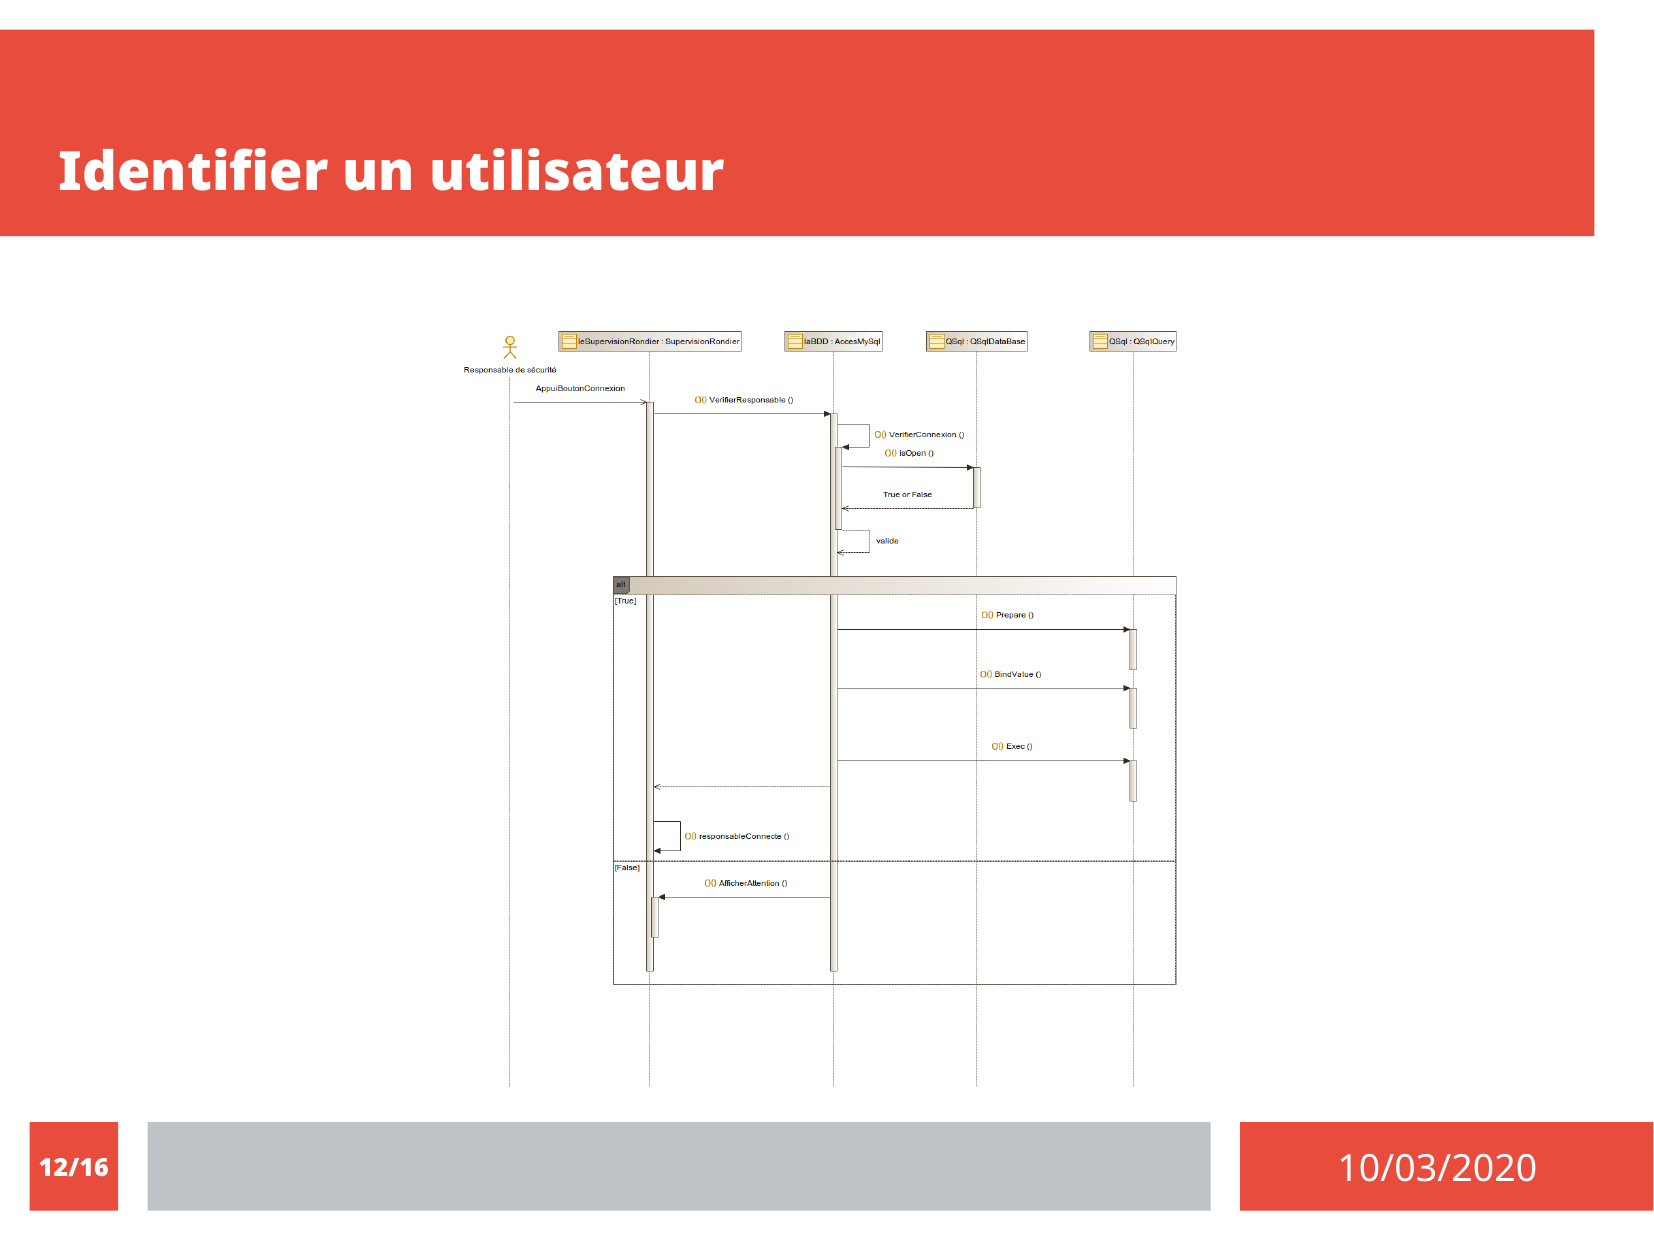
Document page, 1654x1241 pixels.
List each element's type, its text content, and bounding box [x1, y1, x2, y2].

title Identifier un utilisateur [59, 59, 1595, 207]
picture [428, 324, 1196, 1093]
